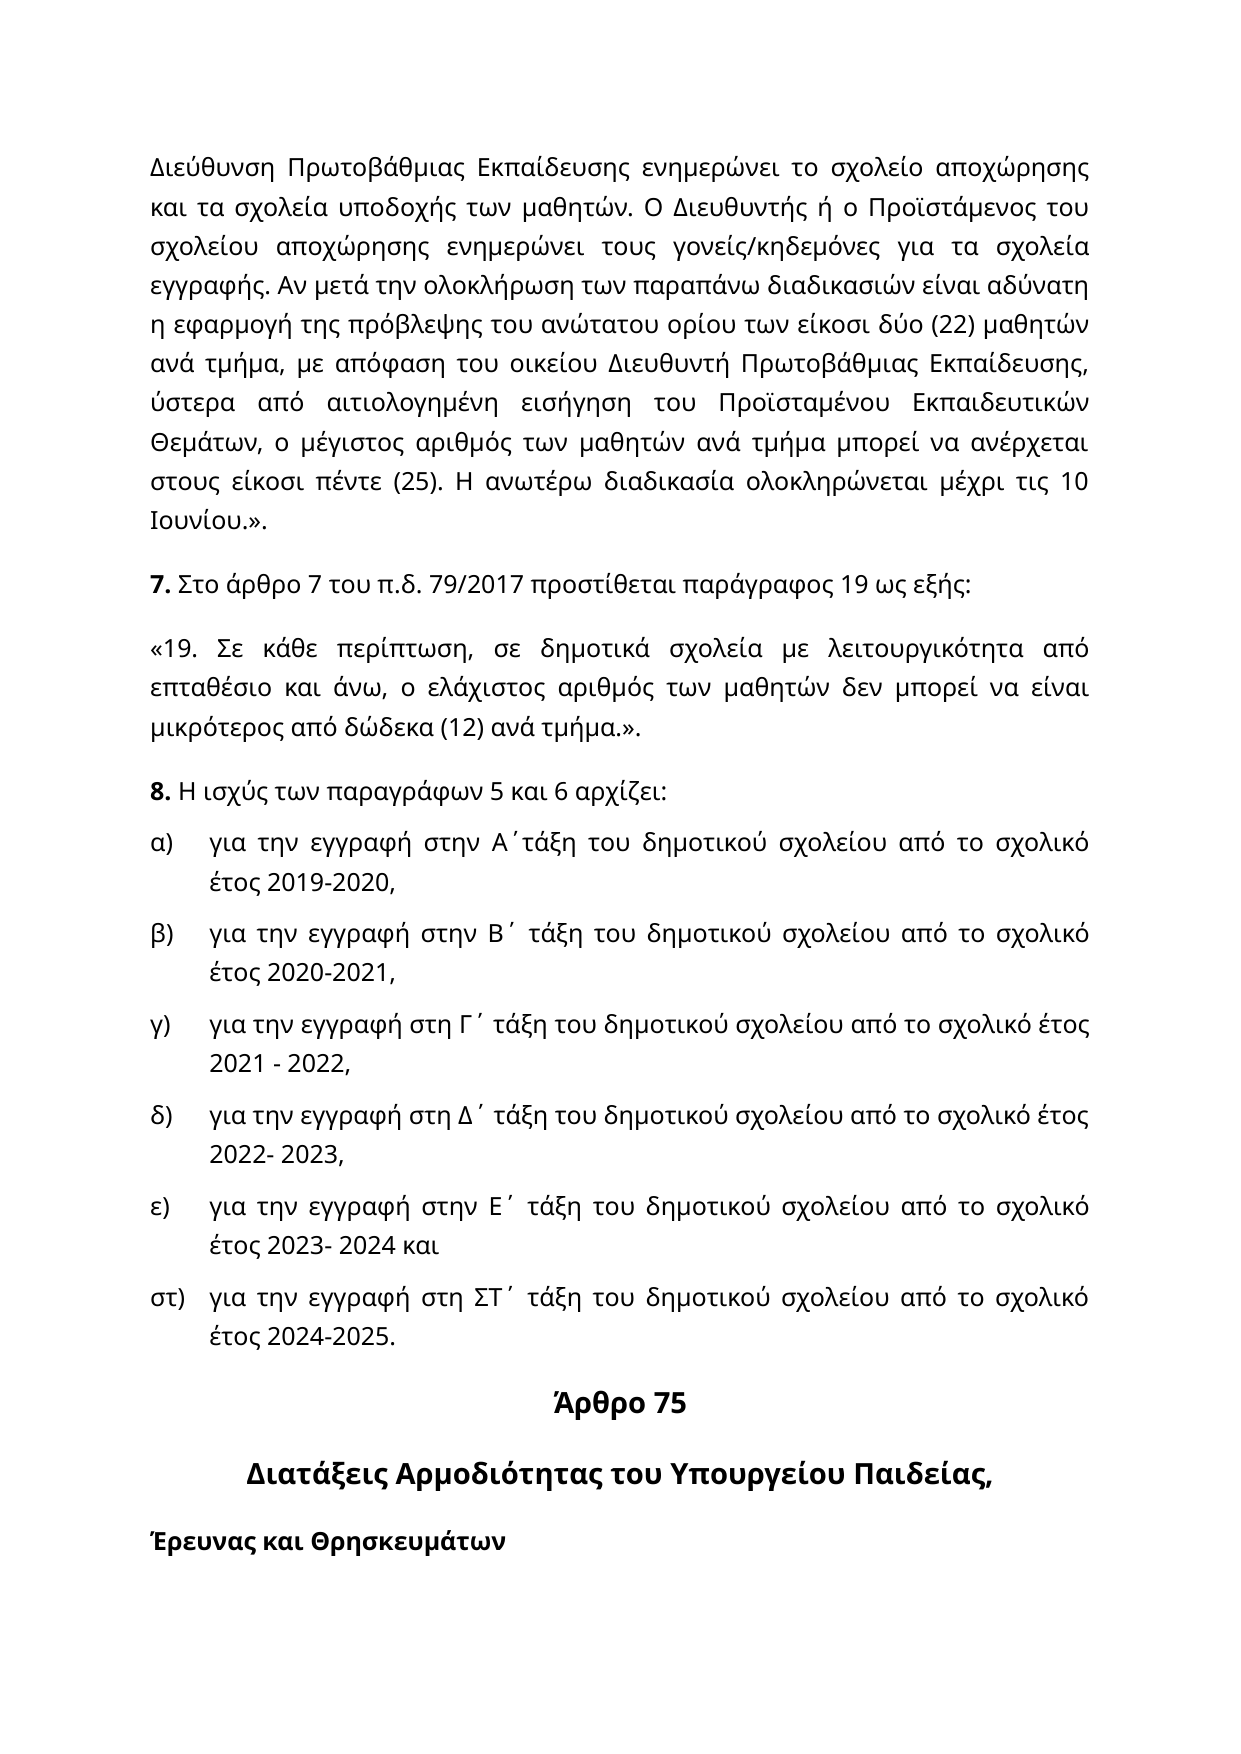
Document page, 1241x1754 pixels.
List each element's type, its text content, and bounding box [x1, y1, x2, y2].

list στ) για την εγγραφή στη ΣΤ΄ τάξη του δημοτικού σχολείου από το σχολικό έτος 2024-2025. [150, 1279, 1090, 1352]
text Έρευνας και Θρησκευμάτων [150, 1524, 1090, 1558]
subtitle Άρθρο 75 [150, 1382, 1090, 1422]
list δ) για την εγγραφή στη Δ΄ τάξη του δημοτικού σχολείου από το σχολικό έτος 2022- 2023, [150, 1097, 1090, 1171]
text «19. Σε κάθε περίπτωση, σε δημοτικά σχολεία με λειτουργικότητα από επταθέσιο και άνω, ο ελάχιστος αριθμός των μαθητών δεν μπορεί να είναι μικρότερος από δώδεκα (12) ανά τμήμα.». [150, 631, 1090, 743]
list γ) για την εγγραφή στη Γ΄ τάξη του δημοτικού σχολείου από το σχολικό έτος 2021 - 2022, [150, 1007, 1090, 1080]
subtitle Διατάξεις Αρμοδιότητας του Υπουργείου Παιδείας, [150, 1453, 1090, 1493]
list α) για την εγγραφή στην Α΄τάξη του δημοτικού σχολείου από το σχολικό έτος 2019-2020, [150, 825, 1090, 898]
list β) για την εγγραφή στην Β΄ τάξη του δημοτικού σχολείου από το σχολικό έτος 2020-2021, [150, 916, 1090, 989]
list ε) για την εγγραφή στην Ε΄ τάξη του δημοτικού σχολείου από το σχολικό έτος 2023- 2024 και [150, 1188, 1090, 1262]
text 7. Στο άρθρο 7 του π.δ. 79/2017 προστίθεται παράγραφος 19 ως εξής: [150, 567, 1090, 601]
text 8. Η ισχύς των παραγράφων 5 και 6 αρχίζει: [150, 773, 1090, 807]
text Διεύθυνση Πρωτοβάθμιας Εκπαίδευσης ενημερώνει το σχολείο αποχώρησης και τα σχολεία υποδοχής των μαθητών. Ο Διευθυντής ή ο Προϊστάμενος του σχολείου αποχώρησης ενημερώνει τους γονείς/κηδεμόνες για τα σχολεία εγγραφής. Αν μετά την ολοκλήρωση των παραπάνω διαδικασιών είναι αδύνατη η εφαρμογή της πρόβλεψης του ανώτατου ορίου των είκοσι δύο (22) μαθητών ανά τμήμα, με απόφαση του οικείου Διευθυντή Πρωτοβάθμιας Εκπαίδευσης, ύστερα από αιτιολογημένη εισήγηση του Προϊσταμένου Εκπαιδευτικών Θεμάτων, ο μέγιστος αριθμός των μαθητών ανά τμήμα μπορεί να ανέρχεται στους είκοσι πέντε (25). Η ανωτέρω διαδικασία ολοκληρώνεται μέχρι τις 10 Ιουνίου.». [150, 150, 1090, 537]
